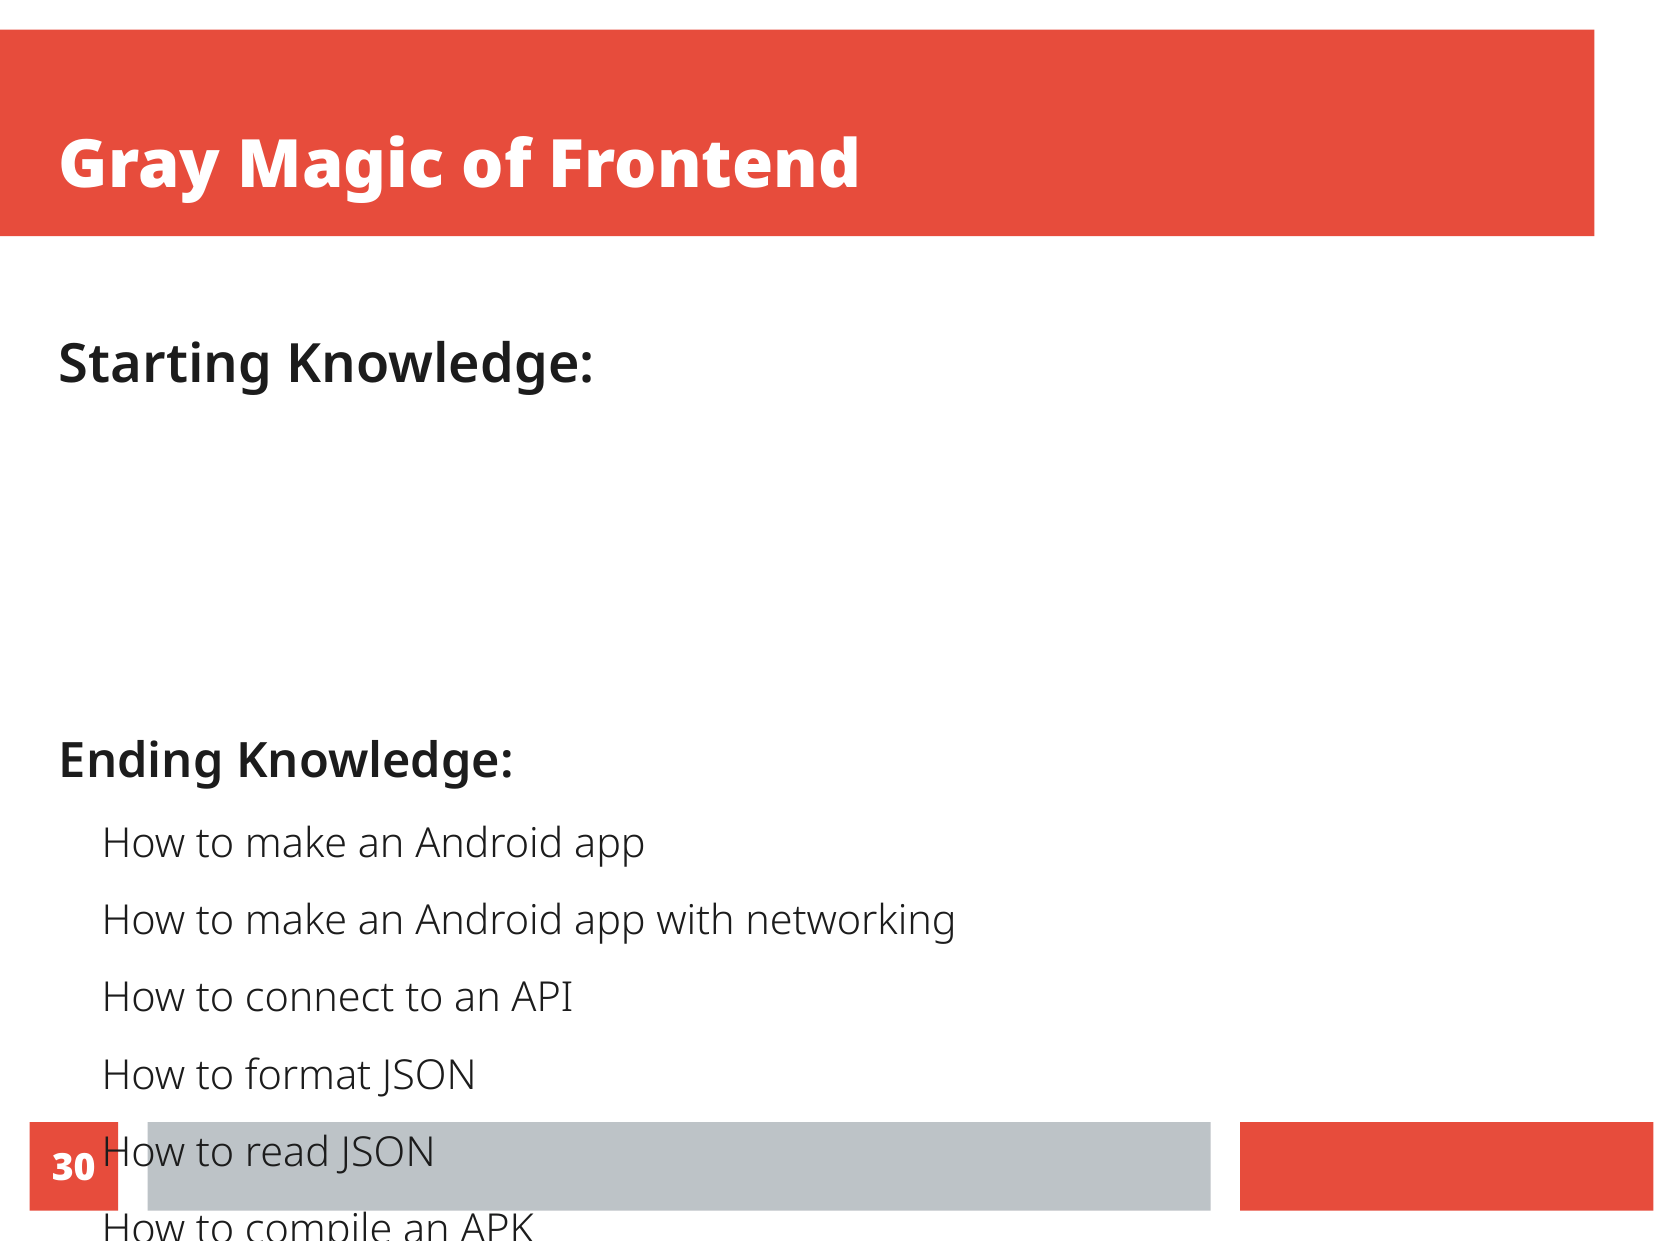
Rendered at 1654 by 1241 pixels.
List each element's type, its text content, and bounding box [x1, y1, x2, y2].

list Starting Knowledge: [59, 324, 1565, 691]
list Ending Knowledge: How to make an Android app How to make an Android app with networking How to connect to an API How to format JSON How to read JSON How to compile an APK [59, 725, 1565, 1241]
title Gray Magic of Frontend [59, 59, 1595, 207]
